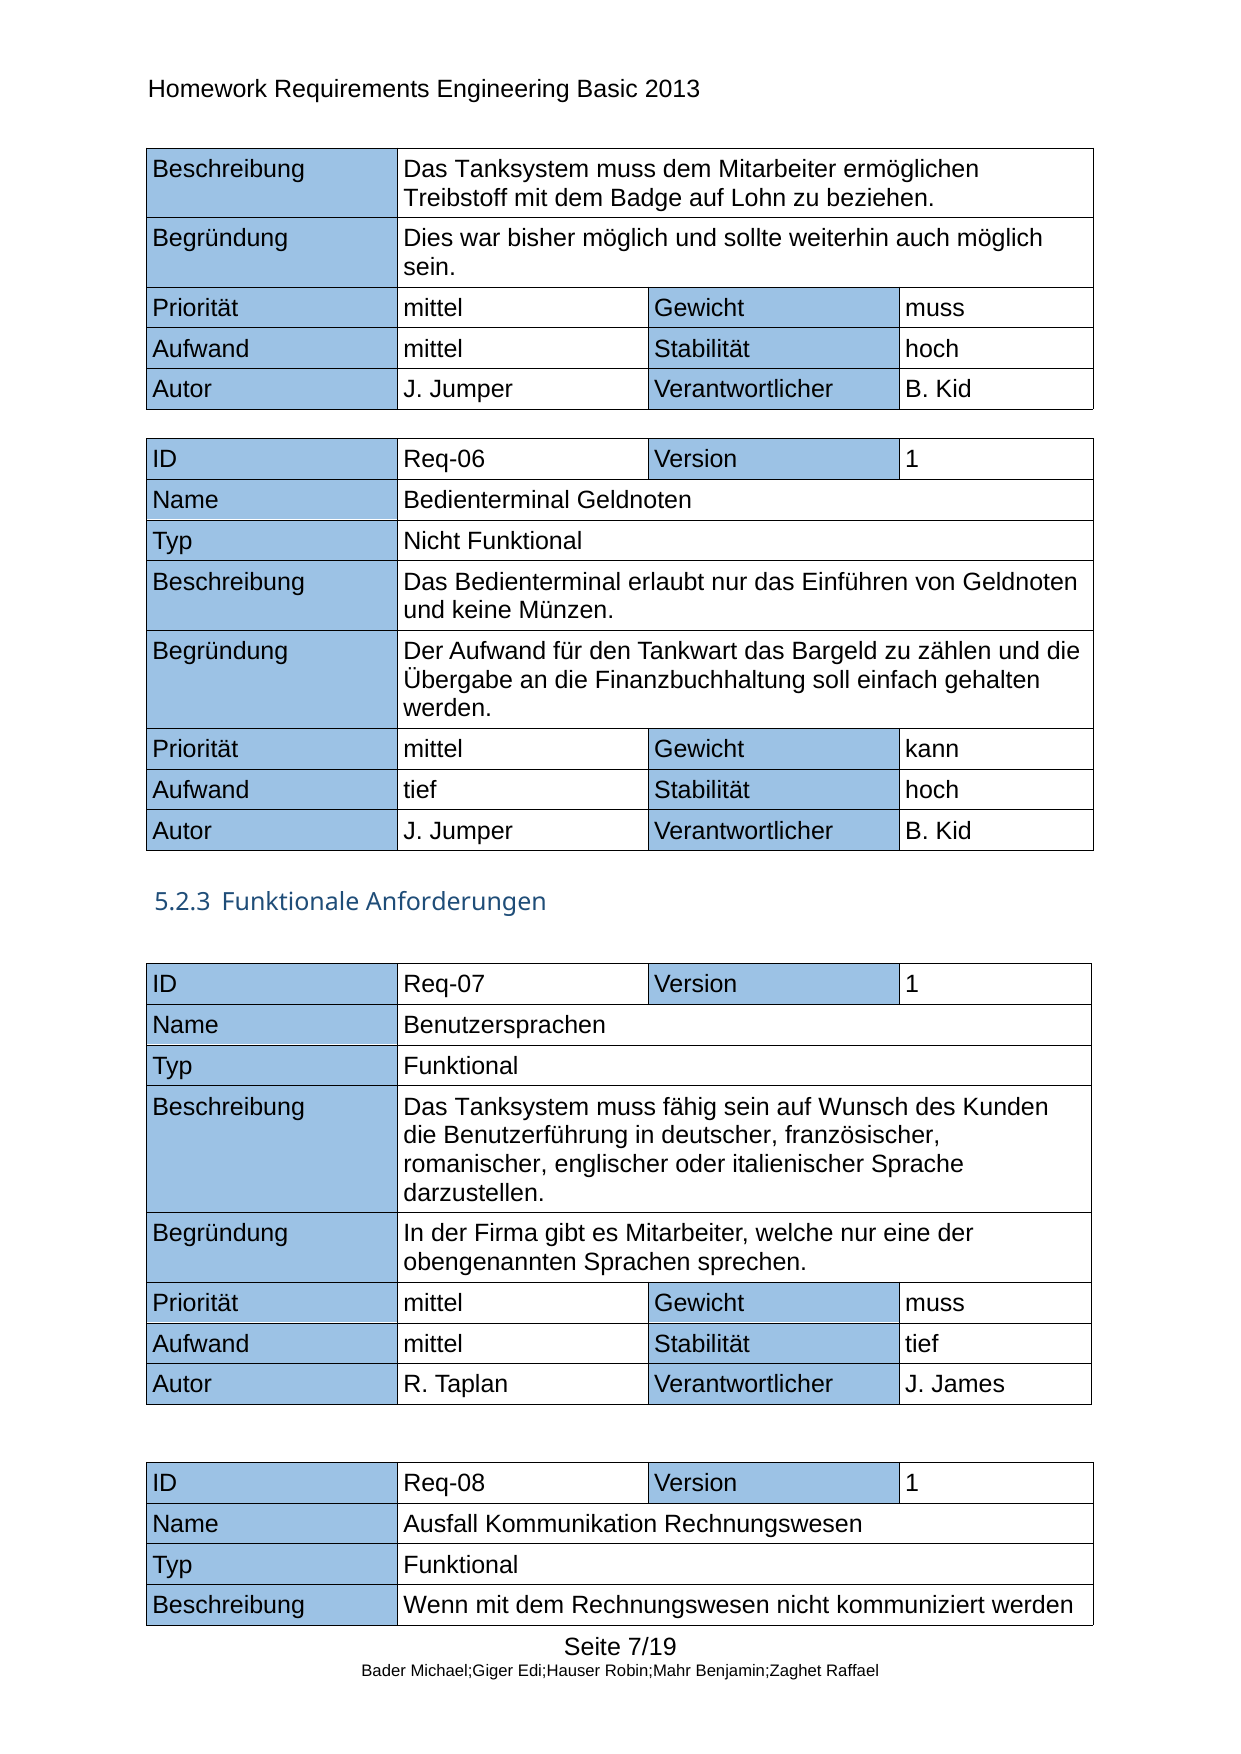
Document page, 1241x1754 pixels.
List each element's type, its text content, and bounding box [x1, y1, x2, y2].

table_cell hoch [900, 328, 1093, 368]
table_cell B. Kid [900, 810, 1093, 850]
table_cell Bedienterminal Geldnoten [398, 480, 1093, 519]
table_cell Funktional [398, 1544, 1093, 1584]
table_cell Autor [147, 369, 397, 409]
table_cell kann [900, 729, 1093, 769]
table_cell Verantwortlicher [649, 1364, 899, 1404]
table_header ID [147, 439, 397, 479]
table_cell J. James [900, 1364, 1091, 1404]
table_cell Funktional [398, 1046, 1091, 1085]
table_header Version [649, 439, 899, 479]
table_cell Verantwortlicher [649, 369, 899, 409]
table_cell J. Jumper [398, 369, 648, 409]
table_cell Das Bedienterminal erlaubt nur das Einführen von Geldnoten und keine Münzen. [398, 561, 1093, 630]
table_cell Dies war bisher möglich und sollte weiterhin auch möglich sein. [398, 218, 1093, 287]
table_header Version [649, 1463, 899, 1503]
table_cell muss [900, 1283, 1091, 1322]
subtitle Funktionale Anforderungen [148, 883, 1093, 918]
table_header ID [147, 1463, 397, 1503]
table_cell mittel [398, 729, 648, 769]
table_cell Benutzersprachen [398, 1005, 1091, 1044]
table_cell Begründung [147, 218, 397, 287]
table_header 1 [900, 1463, 1093, 1503]
table_cell Das Tanksystem muss fähig sein auf Wunsch des Kunden die Benutzerführung in deutscher, französischer, romanischer, englischer oder italienischer Sprache darzustellen. [398, 1086, 1091, 1212]
table_cell B. Kid [900, 369, 1093, 409]
table_cell Begründung [147, 631, 397, 728]
table_header Req-06 [398, 439, 648, 479]
table_cell Priorität [147, 1283, 397, 1322]
table_cell Das Tanksystem muss dem Mitarbeiter ermöglichen Treibstoff mit dem Badge auf Lohn zu beziehen. [398, 149, 1093, 217]
table_cell Stabilität [649, 1324, 899, 1363]
table_cell Typ [147, 521, 397, 560]
table_cell Autor [147, 1364, 397, 1404]
table_cell mittel [398, 288, 648, 327]
table_cell Verantwortlicher [649, 810, 899, 850]
table_cell Nicht Funktional [398, 521, 1093, 560]
table_cell Aufwand [147, 1324, 397, 1363]
table_cell Stabilität [649, 328, 899, 368]
table_header ID [147, 964, 397, 1004]
table_header 1 [900, 439, 1093, 479]
table_cell muss [900, 288, 1093, 327]
table_cell Gewicht [649, 288, 899, 327]
table_cell Begründung [147, 1213, 397, 1282]
table_header 1 [900, 964, 1091, 1004]
table_cell Stabilität [649, 770, 899, 809]
table_cell tief [900, 1324, 1091, 1363]
table_cell Ausfall Kommunikation Rechnungswesen [398, 1504, 1093, 1543]
table_cell Der Aufwand für den Tankwart das Bargeld zu zählen und die Übergabe an die Finanzbuchhaltung soll einfach gehalten werden. [398, 631, 1093, 728]
table_cell R. Taplan [398, 1364, 648, 1404]
table_cell Beschreibung [147, 149, 397, 217]
table_cell Gewicht [649, 729, 899, 769]
table_cell Priorität [147, 288, 397, 327]
table_cell mittel [398, 1283, 648, 1322]
table_cell mittel [398, 328, 648, 368]
table_cell hoch [900, 770, 1093, 809]
table_cell Aufwand [147, 770, 397, 809]
table_cell Name [147, 480, 397, 519]
table_cell Autor [147, 810, 397, 850]
table_cell Priorität [147, 729, 397, 769]
table_cell J. Jumper [398, 810, 648, 850]
table_cell Name [147, 1005, 397, 1044]
table_cell Name [147, 1504, 397, 1543]
table_cell Gewicht [649, 1283, 899, 1322]
table_cell Beschreibung [147, 1086, 397, 1212]
table_cell Typ [147, 1544, 397, 1584]
table_cell Beschreibung [147, 1585, 397, 1625]
table_cell Typ [147, 1046, 397, 1085]
table_header Version [649, 964, 899, 1004]
table_cell Aufwand [147, 328, 397, 368]
table_cell tief [398, 770, 648, 809]
table_header Req-07 [398, 964, 648, 1004]
table_cell Wenn mit dem Rechnungswesen nicht kommuniziert werden [398, 1585, 1093, 1625]
table_cell Beschreibung [147, 561, 397, 630]
table_cell In der Firma gibt es Mitarbeiter, welche nur eine der obengenannten Sprachen sprechen. [398, 1213, 1091, 1282]
table_header Req-08 [398, 1463, 648, 1503]
table_cell mittel [398, 1324, 648, 1363]
